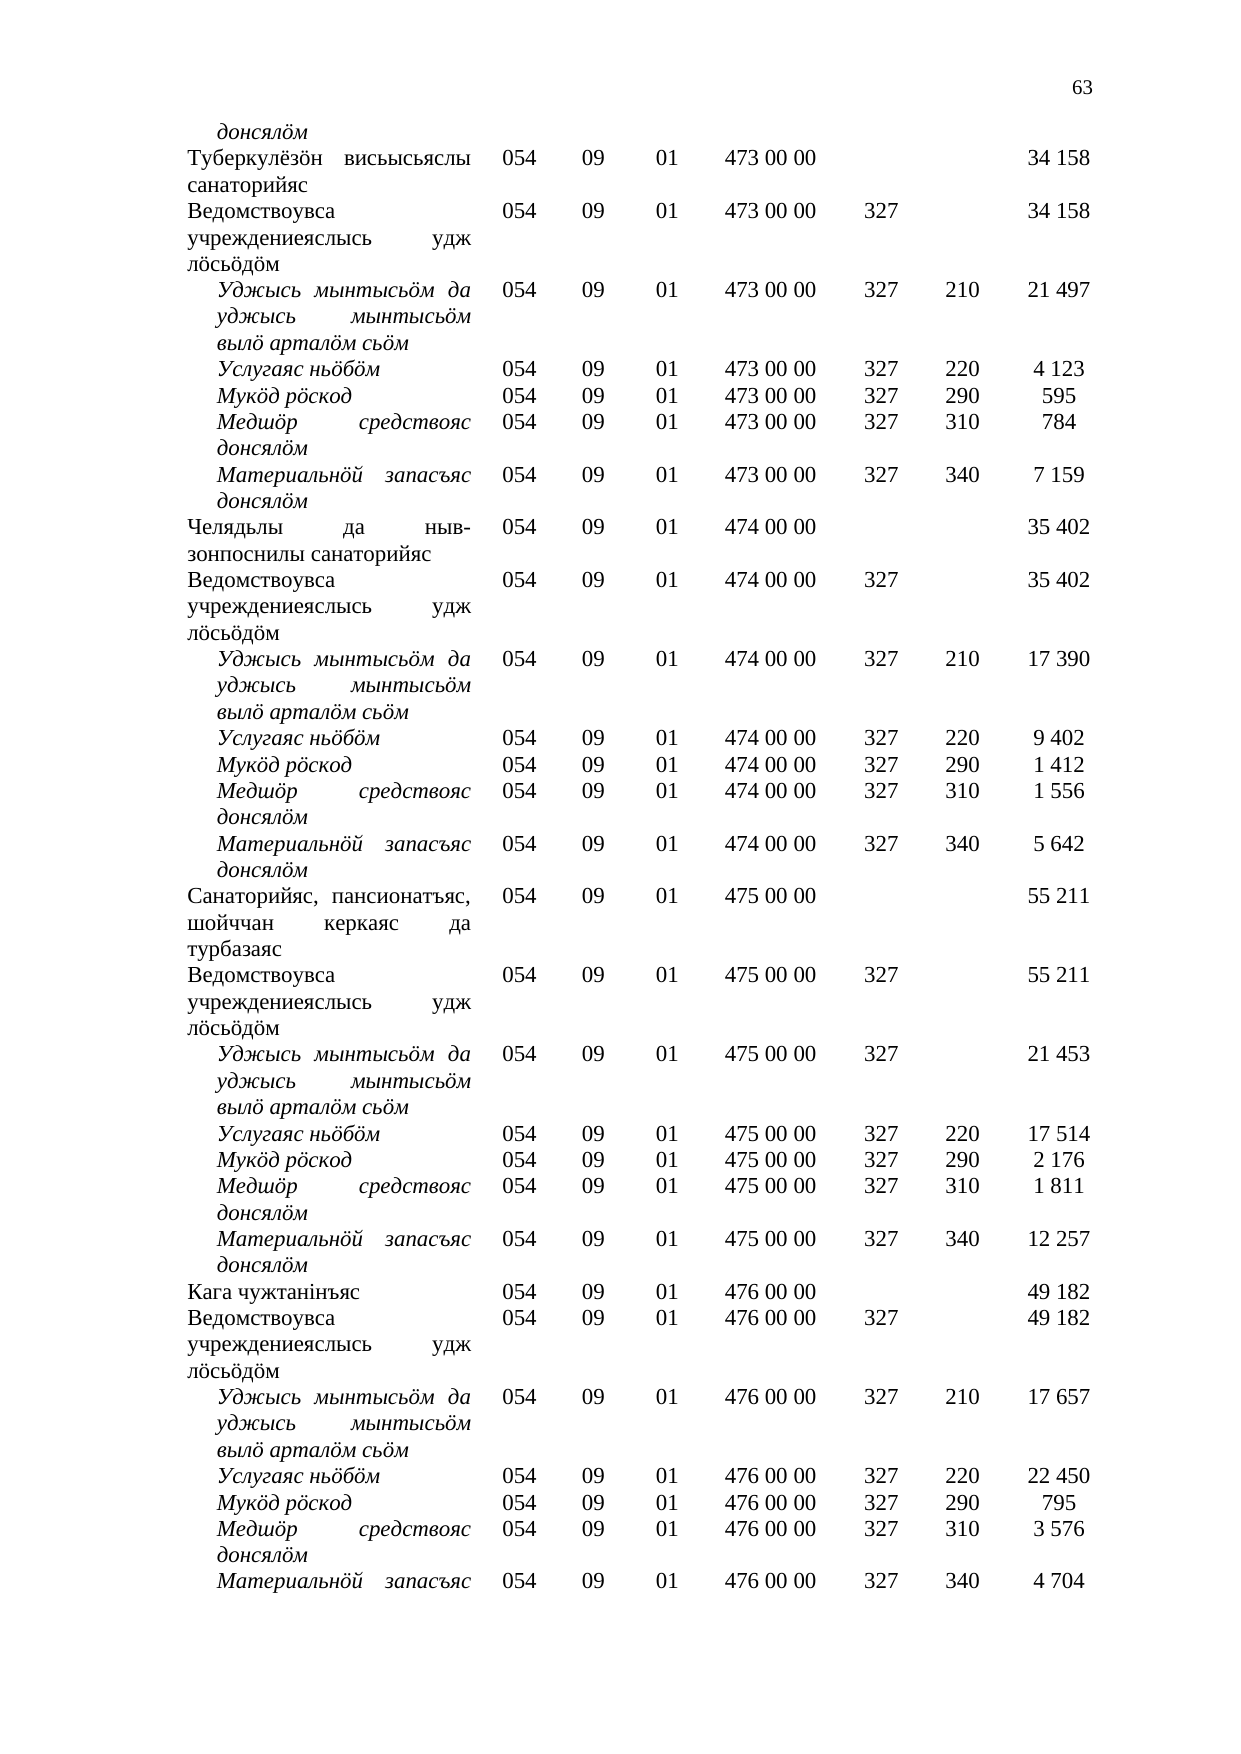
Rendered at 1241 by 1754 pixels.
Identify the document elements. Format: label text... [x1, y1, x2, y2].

table_cell 01 [630, 1225, 704, 1278]
table_cell [837, 1278, 925, 1304]
table_cell Уджысь мынтысьöм да уджысь мынтысьöм вылö арталöм сьöм [176, 276, 482, 355]
table_cell 476 00 00 [704, 1515, 837, 1568]
table_cell 09 [556, 1225, 630, 1278]
table_cell 01 [630, 1120, 704, 1146]
table_cell 01 [630, 1462, 704, 1488]
table_cell Материальнöй запасъяс донсялöм [176, 830, 482, 882]
table_cell 290 [925, 751, 999, 777]
table_cell 09 [556, 461, 630, 513]
table_cell Ведомствоувса учреждениеяслысь удж лöсьöдöм [176, 961, 482, 1041]
table_cell Медшöр средствояс донсялöм [176, 777, 482, 830]
table_cell 09 [556, 830, 630, 882]
table_cell [837, 118, 925, 144]
table_cell 9 402 [999, 724, 1118, 751]
table_cell 474 00 00 [704, 751, 837, 777]
table_cell 054 [482, 1568, 556, 1594]
table_cell Кага чужтанiнъяс [176, 1278, 482, 1304]
table_cell 054 [482, 1489, 556, 1515]
table_cell 09 [556, 1383, 630, 1462]
table_cell 01 [630, 355, 704, 382]
table_cell 01 [630, 1568, 704, 1594]
table_cell [925, 118, 999, 144]
table_cell Услугаяс ньöбöм [176, 1120, 482, 1146]
table_cell 01 [630, 197, 704, 276]
table_cell 290 [925, 1489, 999, 1515]
table_cell 09 [556, 1120, 630, 1146]
table_cell 327 [837, 566, 925, 645]
table_cell [837, 145, 925, 197]
table_cell [925, 1304, 999, 1383]
table_cell [925, 514, 999, 566]
table_cell 474 00 00 [704, 830, 837, 882]
table_cell 01 [630, 777, 704, 830]
table_cell 09 [556, 566, 630, 645]
table_cell 01 [630, 1304, 704, 1383]
table_cell 09 [556, 1172, 630, 1225]
table_cell 054 [482, 1304, 556, 1383]
table_cell 1 556 [999, 777, 1118, 830]
table_cell 01 [630, 276, 704, 355]
table_cell 01 [630, 1278, 704, 1304]
table_cell 475 00 00 [704, 1172, 837, 1225]
table_cell Услугаяс ньöбöм [176, 355, 482, 382]
table_cell 09 [556, 1462, 630, 1488]
table_cell 327 [837, 197, 925, 276]
table_cell [925, 1278, 999, 1304]
table_cell 784 [999, 408, 1118, 461]
table_cell 310 [925, 1515, 999, 1568]
table_cell 054 [482, 1515, 556, 1568]
table_cell 327 [837, 1172, 925, 1225]
table_cell 327 [837, 1304, 925, 1383]
table_cell 01 [630, 382, 704, 408]
table_cell 09 [556, 724, 630, 751]
table_cell 01 [630, 566, 704, 645]
table_cell 327 [837, 408, 925, 461]
table_cell 09 [556, 883, 630, 961]
table_cell 01 [630, 1146, 704, 1172]
table_cell 327 [837, 830, 925, 882]
table_cell 476 00 00 [704, 1278, 837, 1304]
table_cell 21 497 [999, 276, 1118, 355]
table_cell Санаторийяс, пансионатъяс, шойччан керкаяс да турбазаяс [176, 883, 482, 961]
table_cell 17 514 [999, 1120, 1118, 1146]
table_cell 327 [837, 645, 925, 724]
table_cell 476 00 00 [704, 1568, 837, 1594]
table_cell 054 [482, 751, 556, 777]
table_cell 35 402 [999, 566, 1118, 645]
table_cell 09 [556, 1568, 630, 1594]
table_cell 474 00 00 [704, 777, 837, 830]
table_cell 34 158 [999, 197, 1118, 276]
table_cell Мукöд рöскод [176, 751, 482, 777]
table_cell 054 [482, 830, 556, 882]
table_cell 054 [482, 276, 556, 355]
table_cell Уджысь мынтысьöм да уджысь мынтысьöм вылö арталöм сьöм [176, 1383, 482, 1462]
table_cell 01 [630, 1383, 704, 1462]
table_cell 01 [630, 645, 704, 724]
table_cell 054 [482, 461, 556, 513]
table_cell 327 [837, 724, 925, 751]
table_cell 01 [630, 1489, 704, 1515]
table_cell 220 [925, 355, 999, 382]
table_cell 01 [630, 724, 704, 751]
table_cell 327 [837, 1515, 925, 1568]
table_cell 09 [556, 1146, 630, 1172]
table_cell 475 00 00 [704, 1041, 837, 1119]
table_cell [556, 118, 630, 144]
table_cell [630, 118, 704, 144]
table_cell 475 00 00 [704, 883, 837, 961]
table_cell 054 [482, 197, 556, 276]
table_cell 01 [630, 961, 704, 1041]
table_cell [925, 883, 999, 961]
table_cell 054 [482, 645, 556, 724]
table_cell 21 453 [999, 1041, 1118, 1119]
table_cell 475 00 00 [704, 1120, 837, 1146]
table_cell 220 [925, 1120, 999, 1146]
table_cell 474 00 00 [704, 566, 837, 645]
table_cell 17 390 [999, 645, 1118, 724]
table_cell 210 [925, 276, 999, 355]
table_cell Мукöд рöскод [176, 1489, 482, 1515]
table_cell 473 00 00 [704, 461, 837, 513]
table_cell 327 [837, 1568, 925, 1594]
table_cell 476 00 00 [704, 1462, 837, 1488]
table_cell 220 [925, 1462, 999, 1488]
table_cell 34 158 [999, 145, 1118, 197]
table_cell 4 123 [999, 355, 1118, 382]
table_cell 054 [482, 777, 556, 830]
table_cell 09 [556, 1515, 630, 1568]
table_cell [837, 514, 925, 566]
table_cell 01 [630, 514, 704, 566]
table_cell Материальнöй запасъяс донсялöм [176, 461, 482, 513]
table_cell [999, 118, 1118, 144]
table_cell 054 [482, 961, 556, 1041]
table_cell [837, 883, 925, 961]
table_cell 476 00 00 [704, 1383, 837, 1462]
table_cell 3 576 [999, 1515, 1118, 1568]
table_cell Ведомствоувса учреждениеяслысь удж лöсьöдöм [176, 566, 482, 645]
table_cell 054 [482, 145, 556, 197]
table_cell 054 [482, 1041, 556, 1119]
table_cell 09 [556, 276, 630, 355]
table_cell Ведомствоувса учреждениеяслысь удж лöсьöдöм [176, 1304, 482, 1383]
table_cell [482, 118, 556, 144]
table_cell 340 [925, 830, 999, 882]
table_cell 054 [482, 724, 556, 751]
table_cell 054 [482, 1383, 556, 1462]
table_cell 054 [482, 1225, 556, 1278]
table_cell 01 [630, 1041, 704, 1119]
table_cell 054 [482, 883, 556, 961]
table_cell [925, 1041, 999, 1119]
table_cell 22 450 [999, 1462, 1118, 1488]
table_cell 054 [482, 1172, 556, 1225]
table_cell 327 [837, 1462, 925, 1488]
table_cell 4 704 [999, 1568, 1118, 1594]
table_cell 09 [556, 645, 630, 724]
table_cell 327 [837, 461, 925, 513]
table_cell 1 412 [999, 751, 1118, 777]
table_cell 327 [837, 1146, 925, 1172]
table_cell [925, 197, 999, 276]
table_cell 054 [482, 1120, 556, 1146]
table_cell Материальнöй запасъяс донсялöм [176, 1225, 482, 1278]
table_cell Медшöр средствояс донсялöм [176, 1172, 482, 1225]
table_cell 49 182 [999, 1278, 1118, 1304]
table_cell Уджысь мынтысьöм да уджысь мынтысьöм вылö арталöм сьöм [176, 1041, 482, 1119]
table_cell 12 257 [999, 1225, 1118, 1278]
table_cell 310 [925, 408, 999, 461]
table_cell 340 [925, 1225, 999, 1278]
table_cell донсялöм [176, 118, 482, 144]
table_cell 35 402 [999, 514, 1118, 566]
table_cell 473 00 00 [704, 276, 837, 355]
table_cell 795 [999, 1489, 1118, 1515]
table_cell 327 [837, 961, 925, 1041]
table_cell 210 [925, 645, 999, 724]
table_cell 473 00 00 [704, 145, 837, 197]
table_cell 220 [925, 724, 999, 751]
table_cell 327 [837, 777, 925, 830]
table_cell 1 811 [999, 1172, 1118, 1225]
table_cell 290 [925, 382, 999, 408]
table_cell 310 [925, 1172, 999, 1225]
table_cell 09 [556, 751, 630, 777]
table_cell Мукöд рöскод [176, 1146, 482, 1172]
table_cell Уджысь мынтысьöм да уджысь мынтысьöм вылö арталöм сьöм [176, 645, 482, 724]
table_cell 310 [925, 777, 999, 830]
table_cell 290 [925, 1146, 999, 1172]
table_cell 054 [482, 355, 556, 382]
table_cell 01 [630, 751, 704, 777]
table_cell 473 00 00 [704, 382, 837, 408]
table_cell 327 [837, 1120, 925, 1146]
table_cell [704, 118, 837, 144]
table_cell 49 182 [999, 1304, 1118, 1383]
table_cell 09 [556, 197, 630, 276]
table_cell 473 00 00 [704, 197, 837, 276]
table_cell 5 642 [999, 830, 1118, 882]
table_cell 01 [630, 883, 704, 961]
table_cell Медшöр средствояс донсялöм [176, 1515, 482, 1568]
table_cell 210 [925, 1383, 999, 1462]
table_cell 475 00 00 [704, 1225, 837, 1278]
table_cell 327 [837, 1225, 925, 1278]
table_cell 327 [837, 1489, 925, 1515]
table_cell Услугаяс ньöбöм [176, 724, 482, 751]
table_cell 01 [630, 1515, 704, 1568]
table_cell 474 00 00 [704, 645, 837, 724]
table_cell 327 [837, 751, 925, 777]
table_cell 340 [925, 461, 999, 513]
table_cell Мукöд рöскод [176, 382, 482, 408]
table_cell 327 [837, 1383, 925, 1462]
table_cell 476 00 00 [704, 1304, 837, 1383]
table_cell 09 [556, 355, 630, 382]
table_cell 09 [556, 961, 630, 1041]
table_cell 01 [630, 145, 704, 197]
table_cell 474 00 00 [704, 514, 837, 566]
table_cell 474 00 00 [704, 724, 837, 751]
table_cell 473 00 00 [704, 408, 837, 461]
table_cell 473 00 00 [704, 355, 837, 382]
table_cell 475 00 00 [704, 961, 837, 1041]
table_cell 17 657 [999, 1383, 1118, 1462]
table_cell 09 [556, 1278, 630, 1304]
table_cell 054 [482, 1278, 556, 1304]
table_cell 054 [482, 1462, 556, 1488]
table_cell 09 [556, 408, 630, 461]
table_cell 01 [630, 408, 704, 461]
table_cell Туберкулёзöн висьысьяслы санаторийяс [176, 145, 482, 197]
table_cell 327 [837, 276, 925, 355]
table_cell 2 176 [999, 1146, 1118, 1172]
table_cell 054 [482, 514, 556, 566]
table_cell Ведомствоувса учреждениеяслысь удж лöсьöдöм [176, 197, 482, 276]
table_cell 09 [556, 777, 630, 830]
table_cell 09 [556, 1041, 630, 1119]
table_cell 09 [556, 1304, 630, 1383]
table_cell 476 00 00 [704, 1489, 837, 1515]
table_cell [925, 145, 999, 197]
table_cell 327 [837, 382, 925, 408]
table_cell 09 [556, 145, 630, 197]
table_cell [925, 566, 999, 645]
table_cell 01 [630, 461, 704, 513]
table_cell 09 [556, 514, 630, 566]
table_cell 054 [482, 382, 556, 408]
table_cell 09 [556, 1489, 630, 1515]
table_cell 327 [837, 355, 925, 382]
table_cell 01 [630, 830, 704, 882]
table_cell 054 [482, 566, 556, 645]
table_cell 054 [482, 1146, 556, 1172]
table_cell Челядьлы да ныв-зонпоснилы санаторийяс [176, 514, 482, 566]
table_cell Услугаяс ньöбöм [176, 1462, 482, 1488]
table_cell 054 [482, 408, 556, 461]
table_cell 01 [630, 1172, 704, 1225]
table_cell 475 00 00 [704, 1146, 837, 1172]
table_cell 7 159 [999, 461, 1118, 513]
table_cell Материальнöй запасъяс [176, 1568, 482, 1594]
table_cell 595 [999, 382, 1118, 408]
table_cell 55 211 [999, 883, 1118, 961]
table_cell 327 [837, 1041, 925, 1119]
table_cell [925, 961, 999, 1041]
table_cell 09 [556, 382, 630, 408]
table_cell 55 211 [999, 961, 1118, 1041]
table_cell Медшöр средствояс донсялöм [176, 408, 482, 461]
table_cell 340 [925, 1568, 999, 1594]
